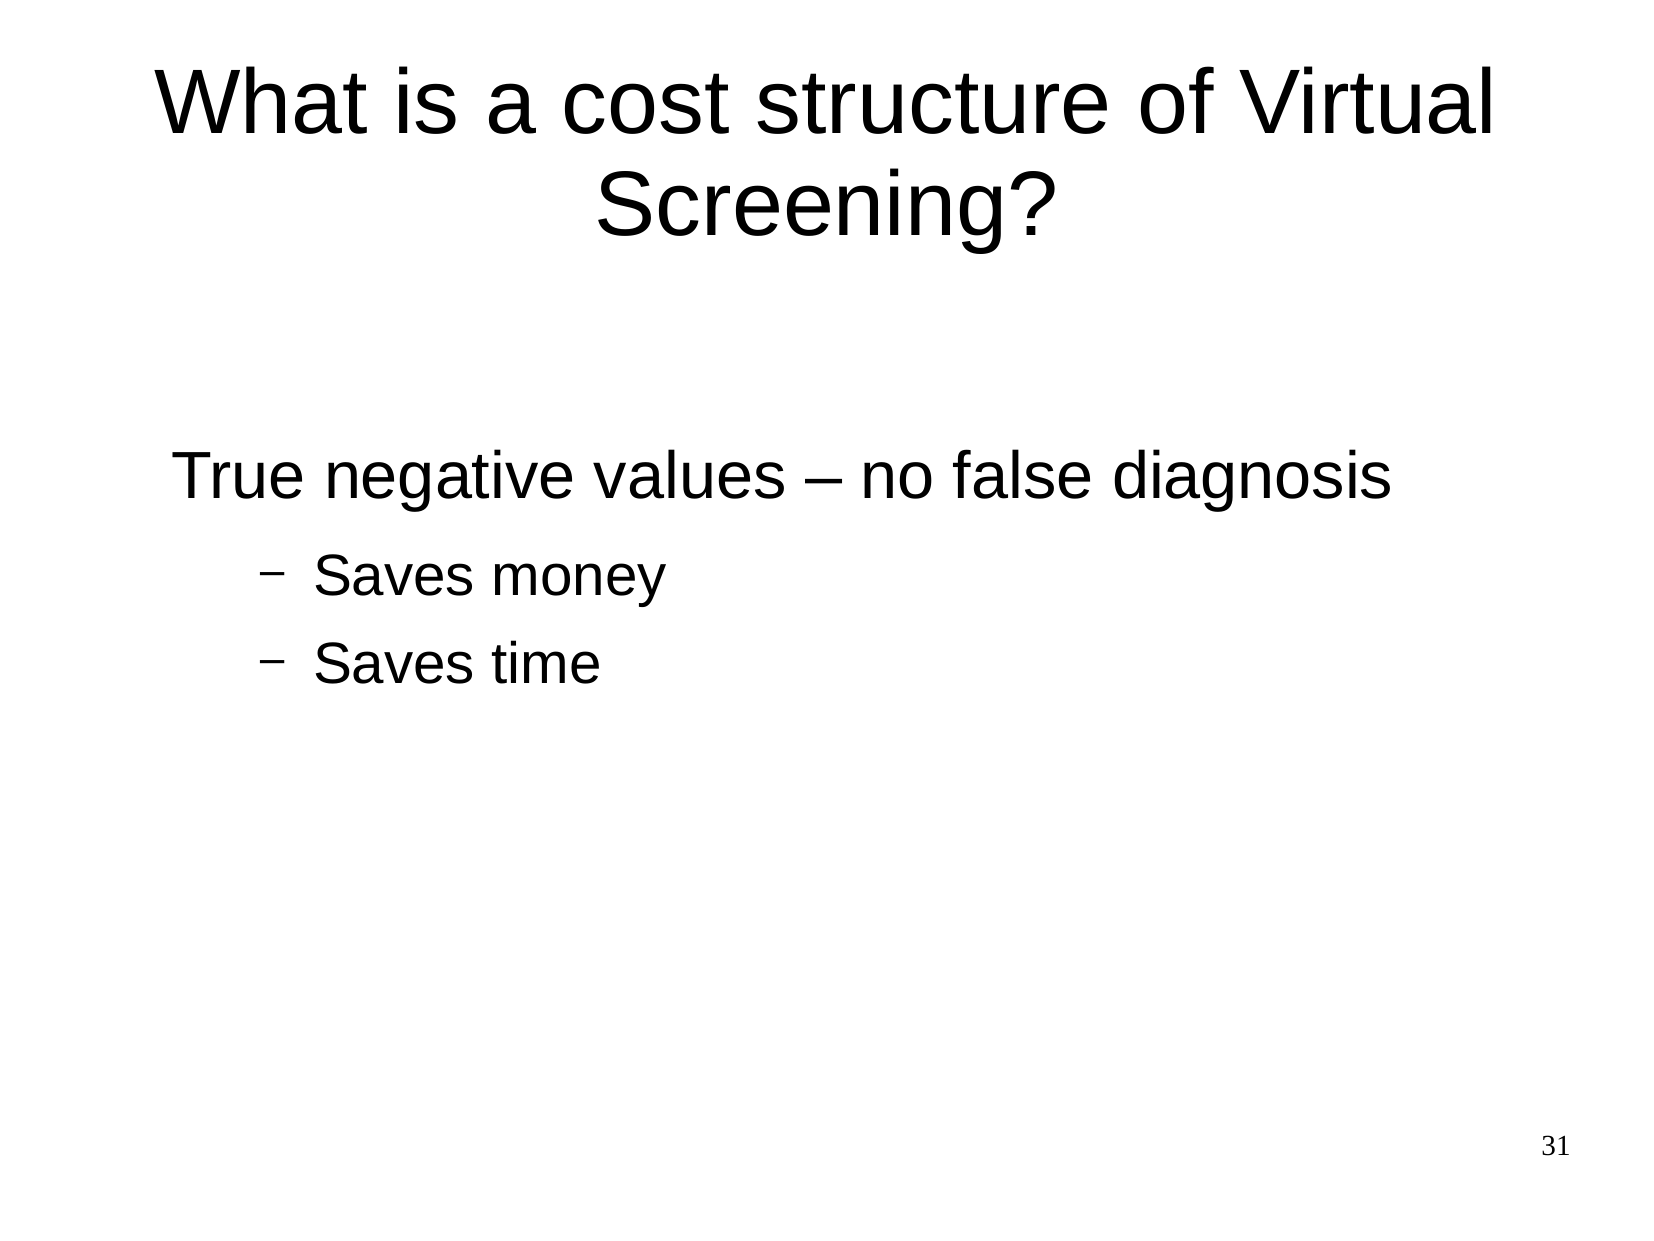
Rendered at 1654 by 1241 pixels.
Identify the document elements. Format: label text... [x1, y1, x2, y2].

title What is a cost structure of Virtual Screening? [82, 49, 1571, 257]
list True negative values – no false diagnosis Saves money Saves time [171, 438, 1654, 1158]
